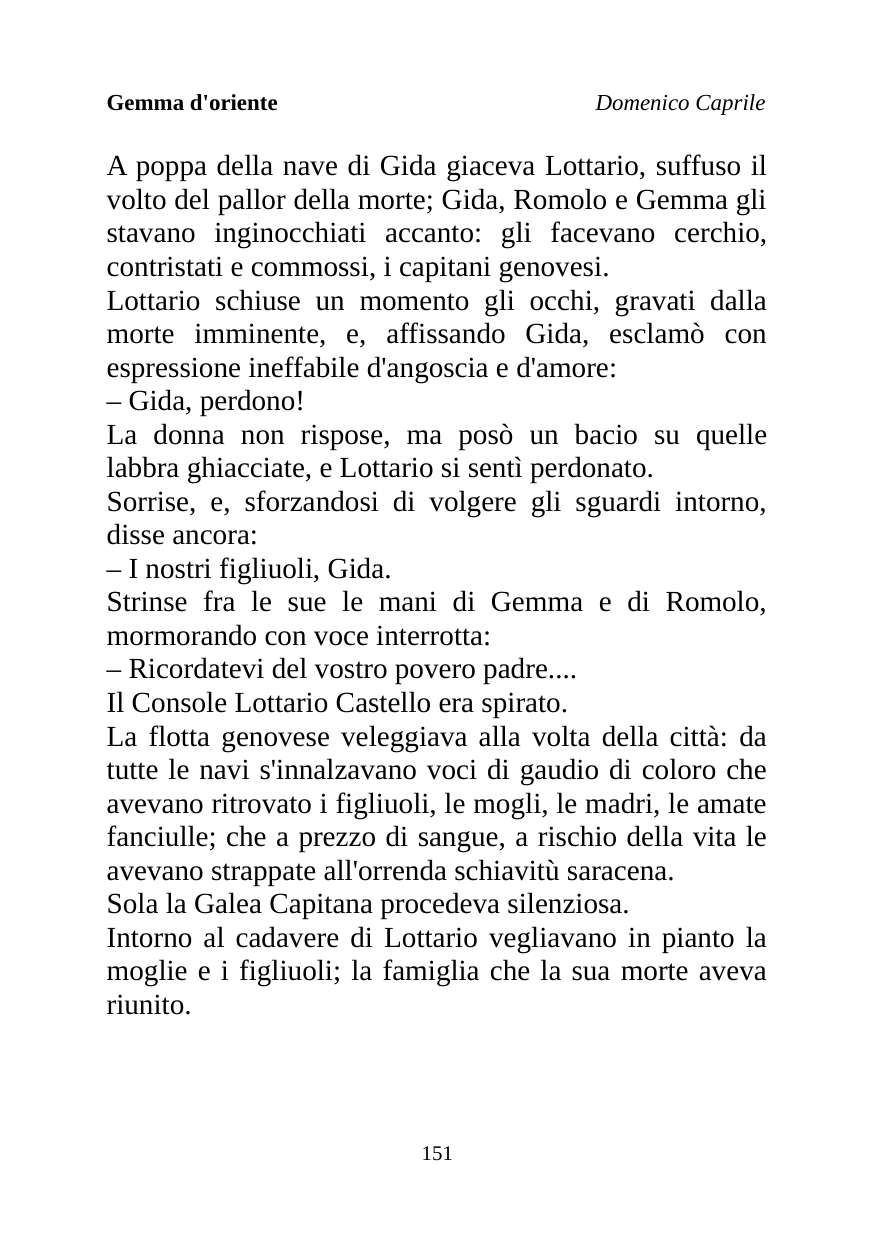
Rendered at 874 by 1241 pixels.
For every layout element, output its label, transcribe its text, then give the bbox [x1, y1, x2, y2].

text Intorno al cadavere di Lottario vegliavano in pianto la moglie e i figliuoli; la famiglia che la sua morte aveva riunito. [106, 920, 768, 1021]
text – I nostri figliuoli, Gida. [106, 551, 768, 584]
text Sola la Galea Capitana procedeva silenziosa. [106, 886, 768, 920]
text La flotta genovese veleggiava alla volta della città: da tutte le navi s'innalzavano voci di gaudio di coloro che avevano ritrovato i figliuoli, le mogli, le madri, le amate fanciulle; che a prezzo di sangue, a rischio della vita le avevano strappate all'orrenda schiavitù saracena. [106, 719, 768, 886]
text – Ricordatevi del vostro povero padre.... [106, 652, 768, 685]
text Lottario schiuse un momento gli occhi, gravati dalla morte imminente, e, affissando Gida, esclamò con espressione ineffabile d'angoscia e d'amore: [106, 283, 768, 383]
text – Gida, perdono! [106, 383, 768, 417]
text A poppa della nave di Gida giaceva Lottario, suffuso il volto del pallor della morte; Gida, Romolo e Gemma gli stavano inginocchiati accanto: gli facevano cerchio, contristati e commossi, i capitani genovesi. [106, 148, 768, 283]
text Sorrise, e, sforzandosi di volgere gli sguardi intorno, disse ancora: [106, 484, 768, 551]
text Il Console Lottario Castello era spirato. [106, 685, 768, 719]
text La donna non rispose, ma posò un bacio su quelle labbra ghiacciate, e Lottario si sentì perdonato. [106, 417, 768, 484]
text Strinse fra le sue le mani di Gemma e di Romolo, mormorando con voce interrotta: [106, 584, 768, 652]
